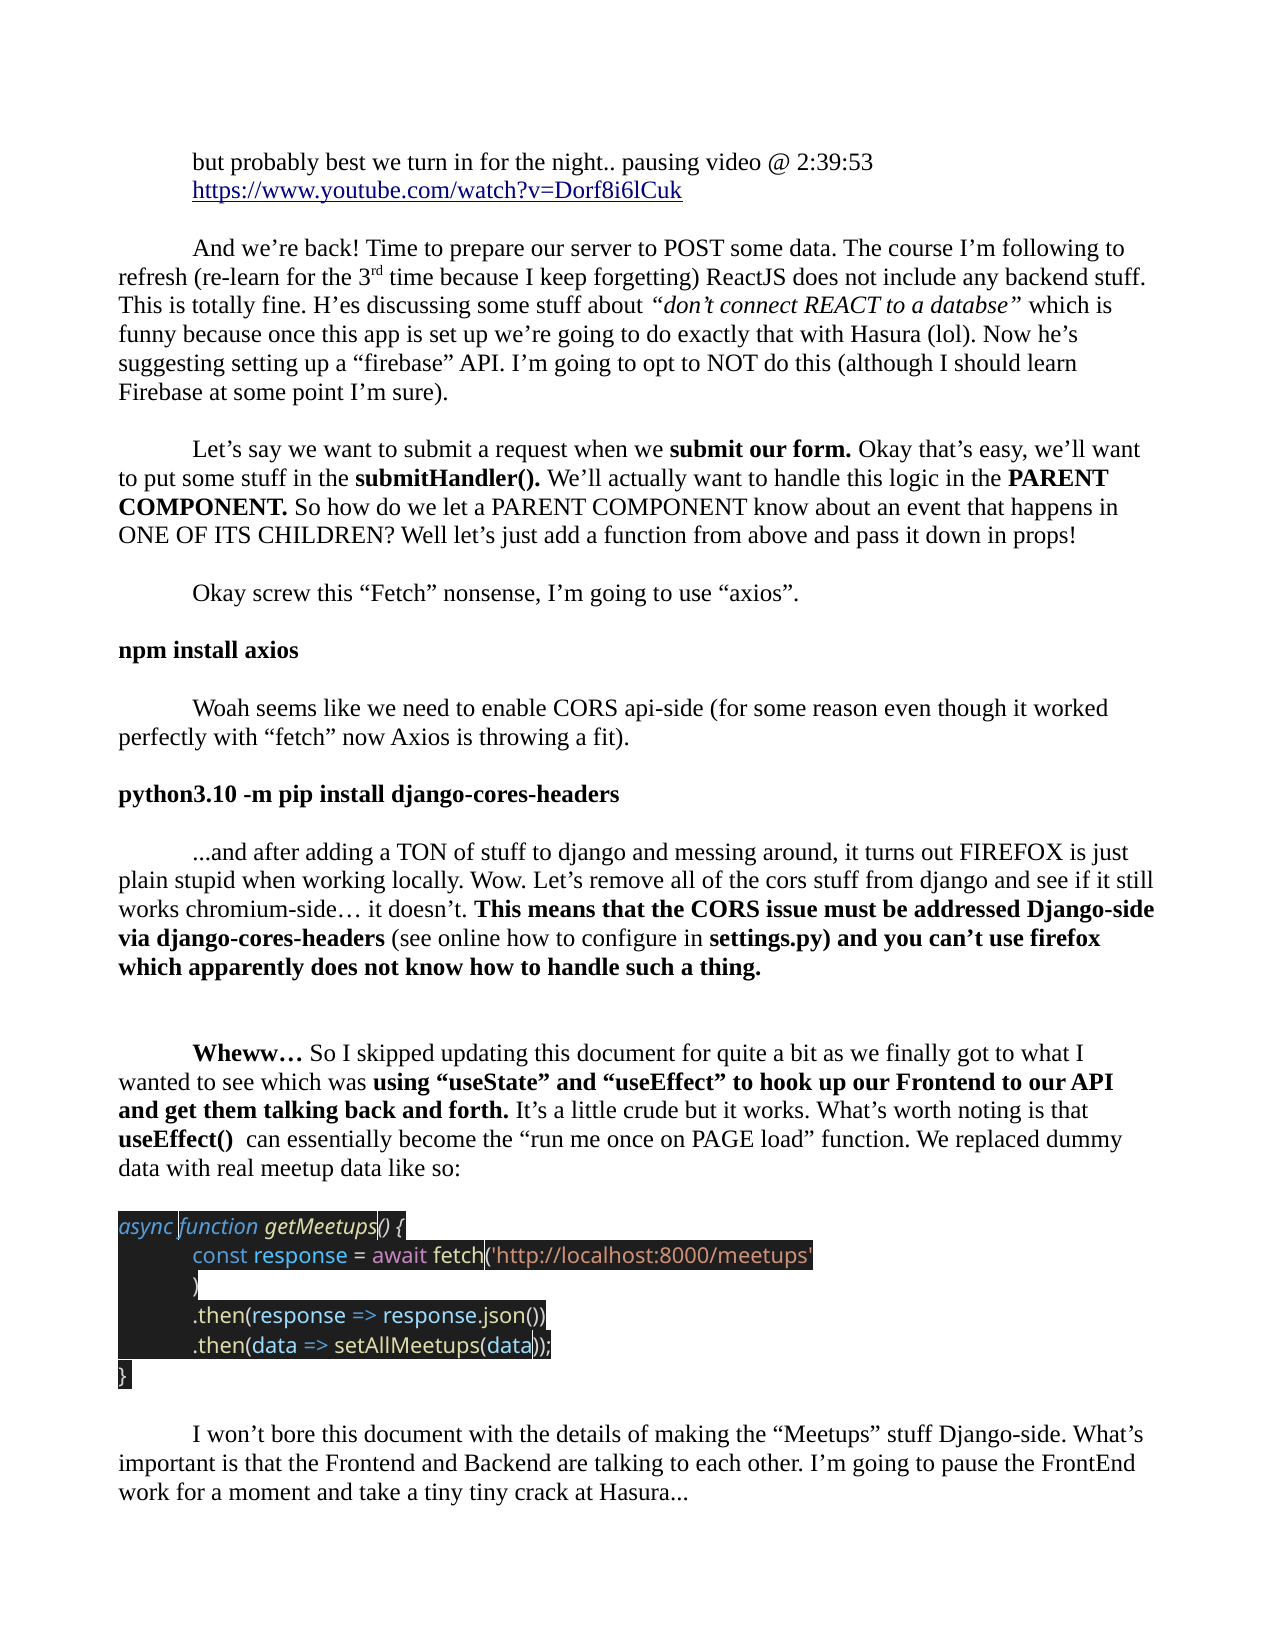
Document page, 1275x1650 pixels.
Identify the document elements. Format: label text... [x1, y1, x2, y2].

text const response = await fetch('http://localhost:8000/meetups' [118, 1240, 1157, 1270]
text .then(data => setAllMeetups(data)); [118, 1330, 1157, 1359]
text Okay screw this “Fetch” nonsense, I’m going to use “axios”. [118, 578, 1157, 607]
text .then(response => response.json()) [118, 1300, 1157, 1330]
text but probably best we turn in for the night.. pausing video @ 2:39:53 [118, 147, 1157, 176]
text async function getMeetups() { [118, 1211, 1157, 1240]
text Let’s say we want to submit a request when we submit our form. Okay that’s easy, we’ll want to put some stuff in the submitHandler(). We’ll actually want to handle this logic in the PARENT COMPONENT. So how do we let a PARENT COMPONENT know about an event that happens in ONE OF ITS CHILDREN? Well let’s just add a function from above and pass it down in props! [118, 434, 1157, 549]
text } [118, 1359, 1157, 1389]
text https://www.youtube.com/watch?v=Dorf8i6lCuk [118, 176, 1157, 204]
text Woah seems like we need to enable CORS api-side (for some reason even though it worked perfectly with “fetch” now Axios is throwing a fit). [118, 693, 1157, 751]
text Wheww… So I skipped updating this document for quite a bit as we finally got to what I wanted to see which was using “useState” and “useEffect” to hook up our Frontend to our API and get them talking back and forth. It’s a little crude but it works. What’s worth noting is that useEffect() can essentially become the “run me once on PAGE load” function. We replaced dummy data with real meetup data like so: [118, 1038, 1157, 1182]
text I won’t bore this document with the details of making the “Meetups” stuff Django-side. What’s important is that the Frontend and Backend are talking to each other. I’m going to pause the FrontEnd work for a moment and take a tiny tiny crack at Hasura... [118, 1419, 1157, 1505]
text python3.10 -m pip install django-cores-headers [118, 779, 1157, 808]
text npm install axios [118, 636, 1157, 664]
text And we’re back! Time to prepare our server to POST some data. The course I’m following to refresh (re-learn for the 3rd time because I keep forgetting) ReactJS does not include any backend stuff. This is totally fine. H’es discussing some stuff about “don’t connect REACT to a databse” which is funny because once this app is set up we’re going to do exactly that with Hasura (lol). Now he’s suggesting setting up a “firebase” API. I’m going to opt to NOT do this (although I should learn Firebase at some point I’m sure). [118, 233, 1157, 406]
text ) [118, 1270, 1157, 1300]
text ...and after adding a TON of stuff to django and messing around, it turns out FIREFOX is just plain stupid when working locally. Wow. Let’s remove all of the cors stuff from django and see if it still works chromium-side… it doesn’t. This means that the CORS issue must be addressed Django-side via django-cores-headers (see online how to configure in settings.py) and you can’t use firefox which apparently does not know how to handle such a thing. [118, 837, 1157, 981]
